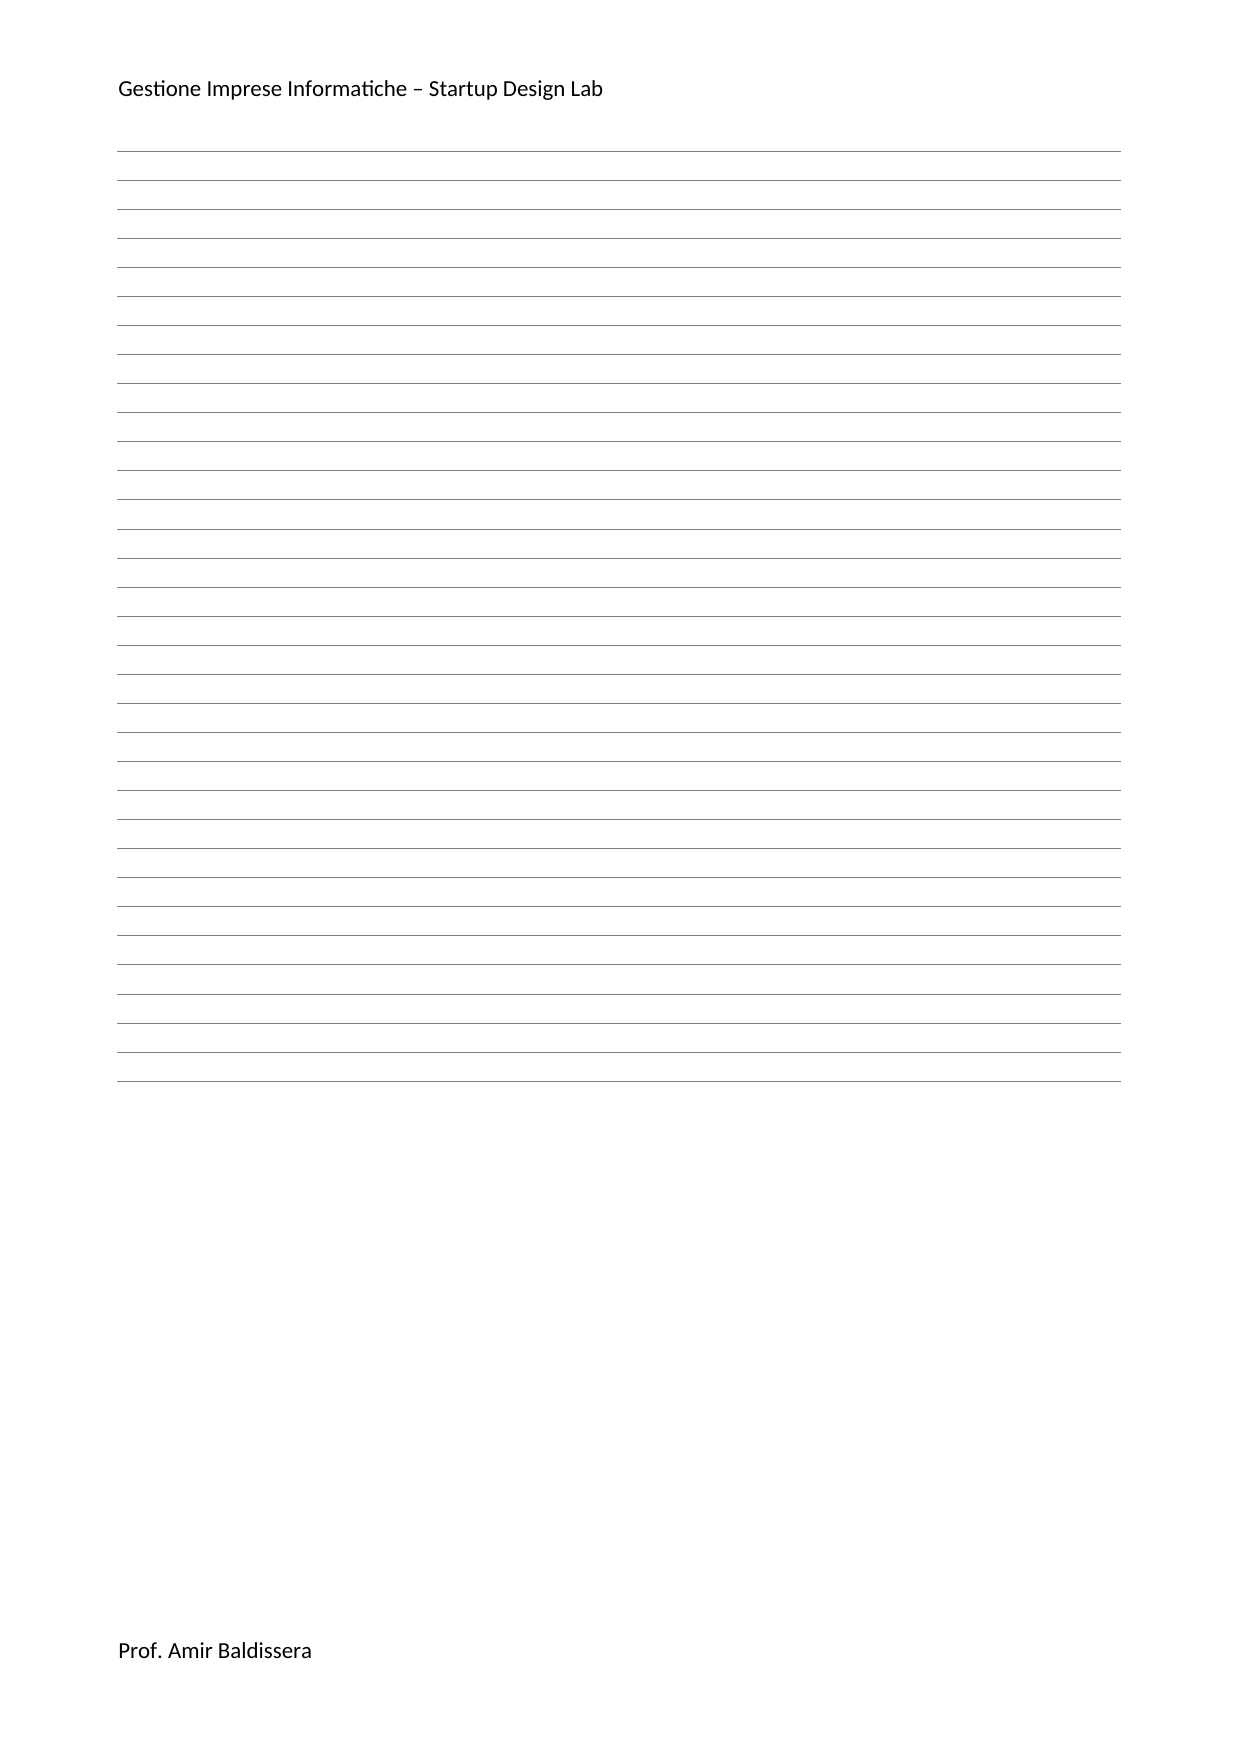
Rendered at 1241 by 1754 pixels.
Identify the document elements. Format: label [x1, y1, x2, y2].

table_cell [117, 646, 1121, 674]
table_cell [117, 152, 1121, 180]
table_cell [117, 500, 1121, 528]
table_cell [117, 297, 1121, 325]
table_cell [117, 355, 1121, 383]
table_cell [117, 791, 1121, 819]
table_cell [117, 995, 1121, 1022]
table_cell [117, 181, 1121, 209]
table_cell [117, 559, 1121, 587]
table_cell [117, 530, 1121, 557]
table_cell [117, 239, 1121, 267]
table_cell [117, 1053, 1121, 1081]
table_cell [117, 820, 1121, 848]
table_cell [117, 384, 1121, 412]
table_cell [117, 965, 1121, 993]
table_cell [117, 762, 1121, 790]
table_cell [117, 675, 1121, 703]
table_cell [117, 210, 1121, 238]
table_cell [117, 442, 1121, 470]
table_cell [117, 413, 1121, 441]
table_cell [117, 907, 1121, 935]
table_cell [117, 936, 1121, 964]
table_cell [117, 733, 1121, 761]
table_cell [117, 1024, 1121, 1052]
table_cell [117, 471, 1121, 499]
table_cell [117, 704, 1121, 732]
table_cell [117, 878, 1121, 906]
table_cell [117, 617, 1121, 645]
table_cell [117, 268, 1121, 296]
table_cell [117, 326, 1121, 354]
table_cell [117, 588, 1121, 616]
table_cell [117, 849, 1121, 877]
